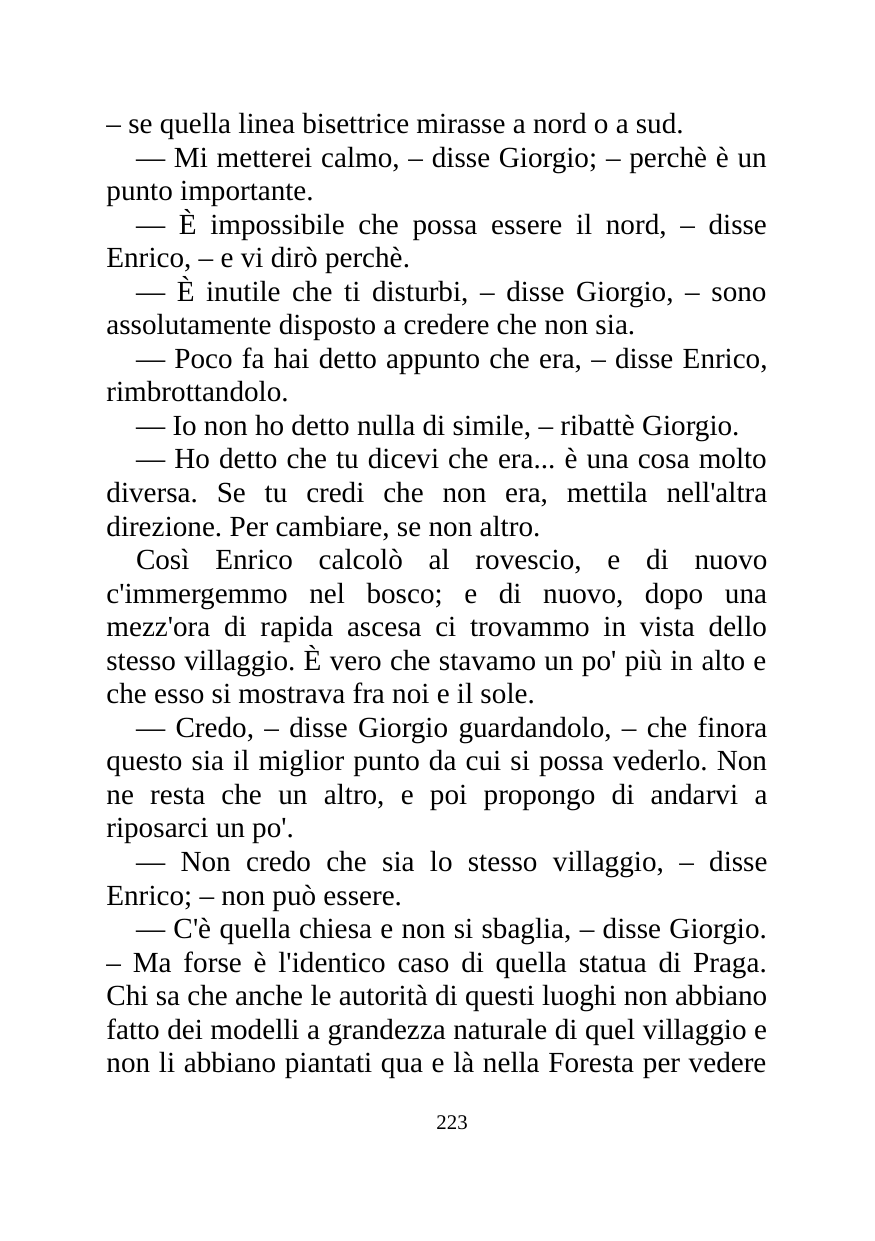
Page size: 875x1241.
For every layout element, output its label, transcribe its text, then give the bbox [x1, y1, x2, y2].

text Così Enrico calcolò al rovescio, e di nuovo c'immergemmo nel bosco; e di nuovo, dopo una mezz'ora di rapida ascesa ci trovammo in vista dello stesso villaggio. È vero che stavamo un po' più in alto e che esso si mostrava fra noi e il sole. [106, 542, 768, 710]
text – se quella linea bisettrice mirasse a nord o a sud. [106, 106, 768, 140]
text — È impossibile che possa essere il nord, – disse Enrico, – e vi dirò perchè. [106, 207, 768, 274]
text — Io non ho detto nulla di simile, – ribattè Giorgio. [106, 408, 768, 442]
text — È inutile che ti disturbi, – disse Giorgio, – sono assolutamente disposto a credere che non sia. [106, 274, 768, 341]
text — Credo, – disse Giorgio guardandolo, – che finora questo sia il miglior punto da cui si possa vederlo. Non ne resta che un altro, e poi propongo di andarvi a riposarci un po'. [106, 710, 768, 844]
text — Ho detto che tu dicevi che era... è una cosa molto diversa. Se tu credi che non era, mettila nell'altra direzione. Per cambiare, se non altro. [106, 442, 768, 542]
text — C'è quella chiesa e non si sbaglia, – disse Giorgio. – Ma forse è l'identico caso di quella statua di Praga. Chi sa che anche le autorità di questi luoghi non abbiano fatto dei modelli a grandezza naturale di quel villaggio e non li abbiano piantati qua e là nella Foresta per vedere [106, 911, 768, 1079]
text — Poco fa hai detto appunto che era, – disse Enrico, rimbrottandolo. [106, 341, 768, 408]
text — Non credo che sia lo stesso villaggio, – disse Enrico; – non può essere. [106, 844, 768, 911]
text — Mi metterei calmo, – disse Giorgio; – perchè è un punto importante. [106, 140, 768, 207]
